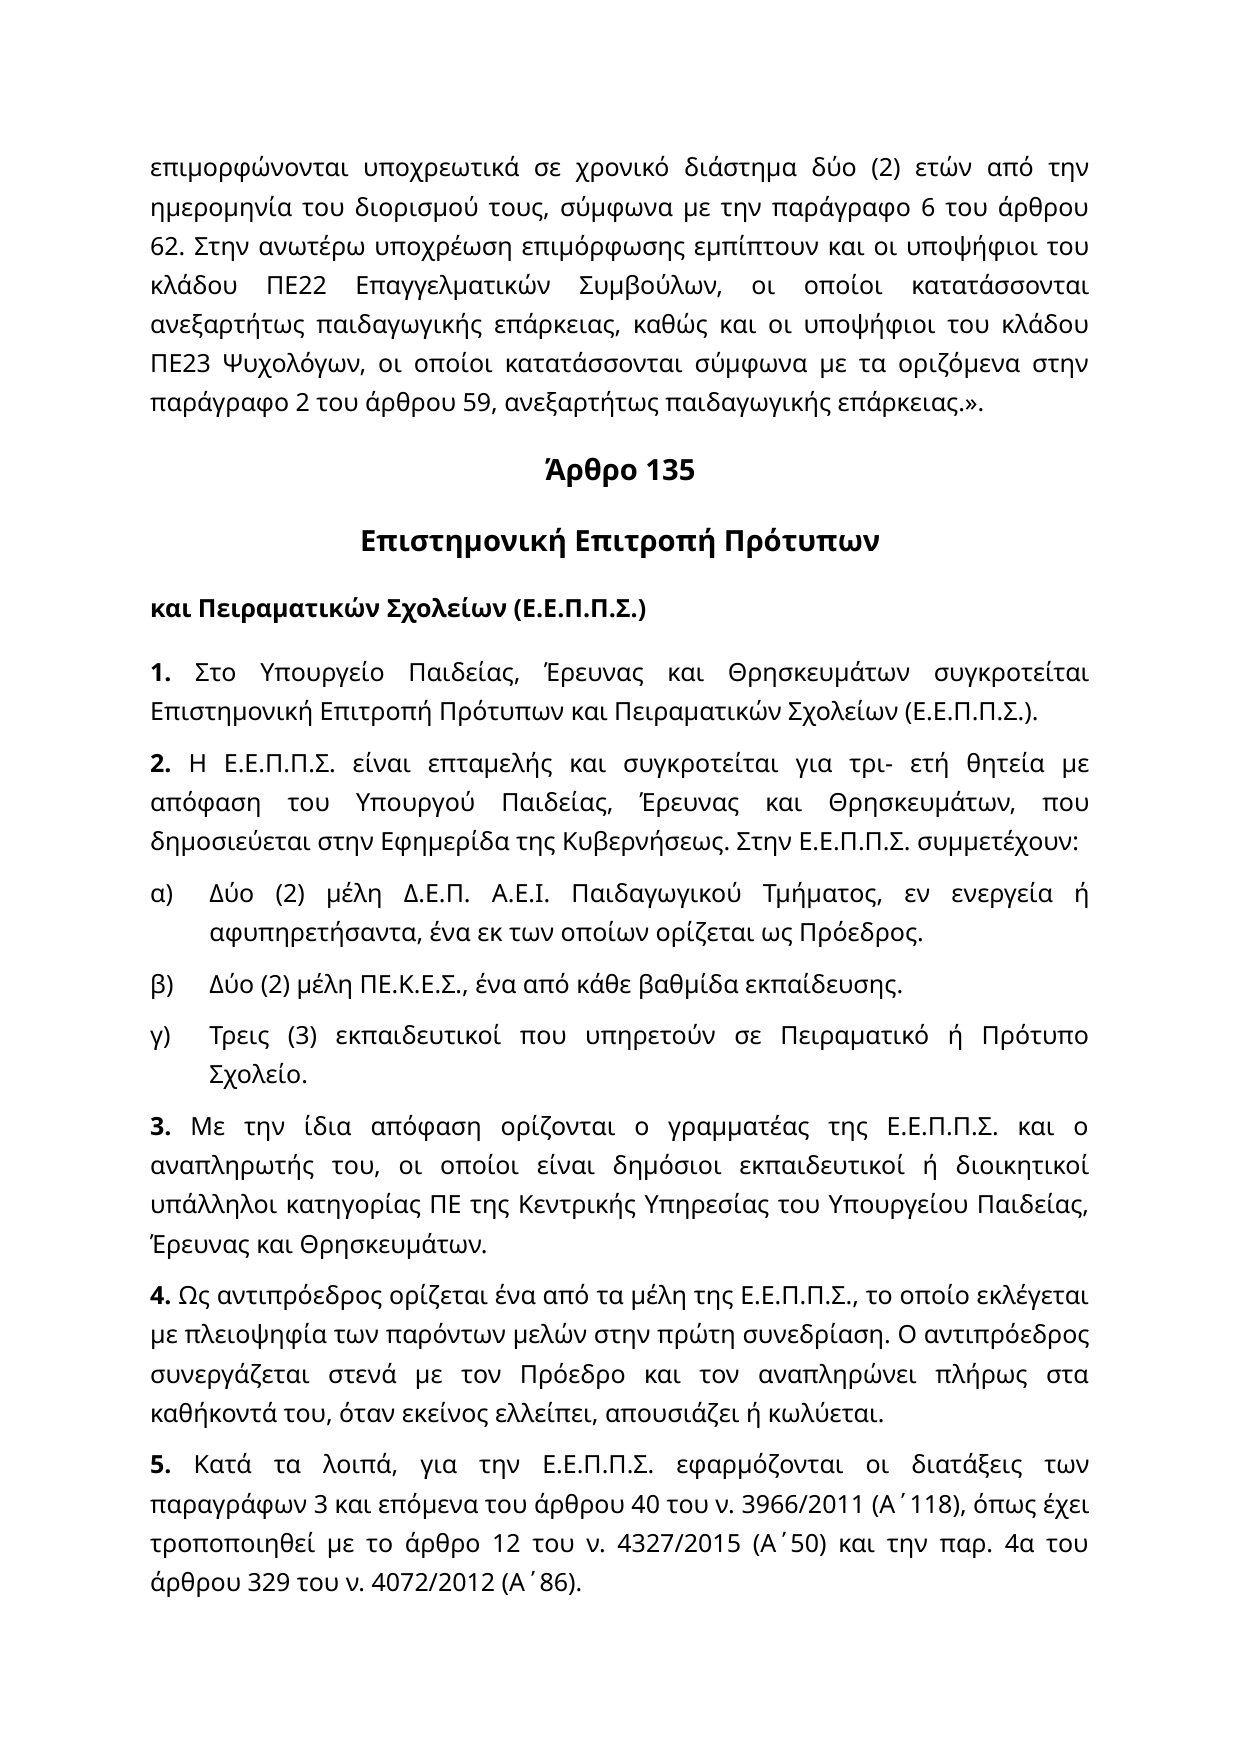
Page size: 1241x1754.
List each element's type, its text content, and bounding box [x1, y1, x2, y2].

list α) Δύο (2) μέλη Δ.Ε.Π. Α.Ε.Ι. Παιδαγωγικού Τμήματος, εν ενεργεία ή αφυπηρετήσαντα, ένα εκ των οποίων ορίζεται ως Πρόεδρος. [150, 875, 1090, 949]
text 5. Κατά τα λοιπά, για την Ε.Ε.Π.Π.Σ. εφαρμόζονται οι διατάξεις των παραγράφων 3 και επόμενα του άρθρου 40 του ν. 3966/2011 (Α΄118), όπως έχει τροποποιηθεί με το άρθρο 12 του ν. 4327/2015 (Α΄50) και την παρ. 4α του άρθρου 329 του ν. 4072/2012 (Α΄86). [150, 1447, 1090, 1599]
text 1. Στο Υπουργείο Παιδείας, Έρευνας και Θρησκευμάτων συγκροτείται Επιστημονική Επιτροπή Πρότυπων και Πειραματικών Σχολείων (Ε.Ε.Π.Π.Σ.). [150, 654, 1090, 728]
subtitle Επιστημονική Επιτροπή Πρότυπων [150, 520, 1090, 559]
list γ) Τρεις (3) εκπαιδευτικοί που υπηρετούν σε Πειραματικό ή Πρότυπο Σχολείο. [150, 1018, 1090, 1091]
text 3. Με την ίδια απόφαση ορίζονται ο γραμματέας της Ε.Ε.Π.Π.Σ. και ο αναπληρωτής του, οι οποίοι είναι δημόσιοι εκπαιδευτικοί ή διοικητικοί υπάλληλοι κατηγορίας ΠΕ της Κεντρικής Υπηρεσίας του Υπουργείου Παιδείας, Έρευνας και Θρησκευμάτων. [150, 1109, 1090, 1260]
text και Πειραματικών Σχολείων (Ε.Ε.Π.Π.Σ.) [150, 590, 1090, 624]
text επιμορφώνονται υποχρεωτικά σε χρονικό διάστημα δύο (2) ετών από την ημερομηνία του διορισμού τους, σύμφωνα με την παράγραφο 6 του άρθρου 62. Στην ανωτέρω υποχρέωση επιμόρφωσης εμπίπτουν και οι υποψήφιοι του κλάδου ΠΕ22 Επαγγελματικών Συμβούλων, οι οποίοι κατατάσσονται ανεξαρτήτως παιδαγωγικής επάρκειας, καθώς και οι υποψήφιοι του κλάδου ΠΕ23 Ψυχολόγων, οι οποίοι κατατάσσονται σύμφωνα με τα οριζόμενα στην παράγραφο 2 του άρθρου 59, ανεξαρτήτως παιδαγωγικής επάρκειας.». [150, 150, 1090, 419]
list β) Δύο (2) μέλη ΠΕ.Κ.Ε.Σ., ένα από κάθε βαθμίδα εκπαίδευσης. [150, 966, 1090, 1000]
subtitle Άρθρο 135 [150, 449, 1090, 489]
text 4. Ως αντιπρόεδρος ορίζεται ένα από τα μέλη της Ε.Ε.Π.Π.Σ., το οποίο εκλέγεται με πλειοψηφία των παρόντων μελών στην πρώτη συνεδρίαση. Ο αντιπρόεδρος συνεργάζεται στενά με τον Πρόεδρο και τον αναπληρώνει πλήρως στα καθήκοντά του, όταν εκείνος ελλείπει, απουσιάζει ή κωλύεται. [150, 1278, 1090, 1429]
text 2. Η Ε.Ε.Π.Π.Σ. είναι επταμελής και συγκροτείται για τρι- ετή θητεία με απόφαση του Υπουργού Παιδείας, Έρευνας και Θρησκευμάτων, που δημοσιεύεται στην Εφημερίδα της Κυβερνήσεως. Στην Ε.Ε.Π.Π.Σ. συμμετέχουν: [150, 745, 1090, 858]
